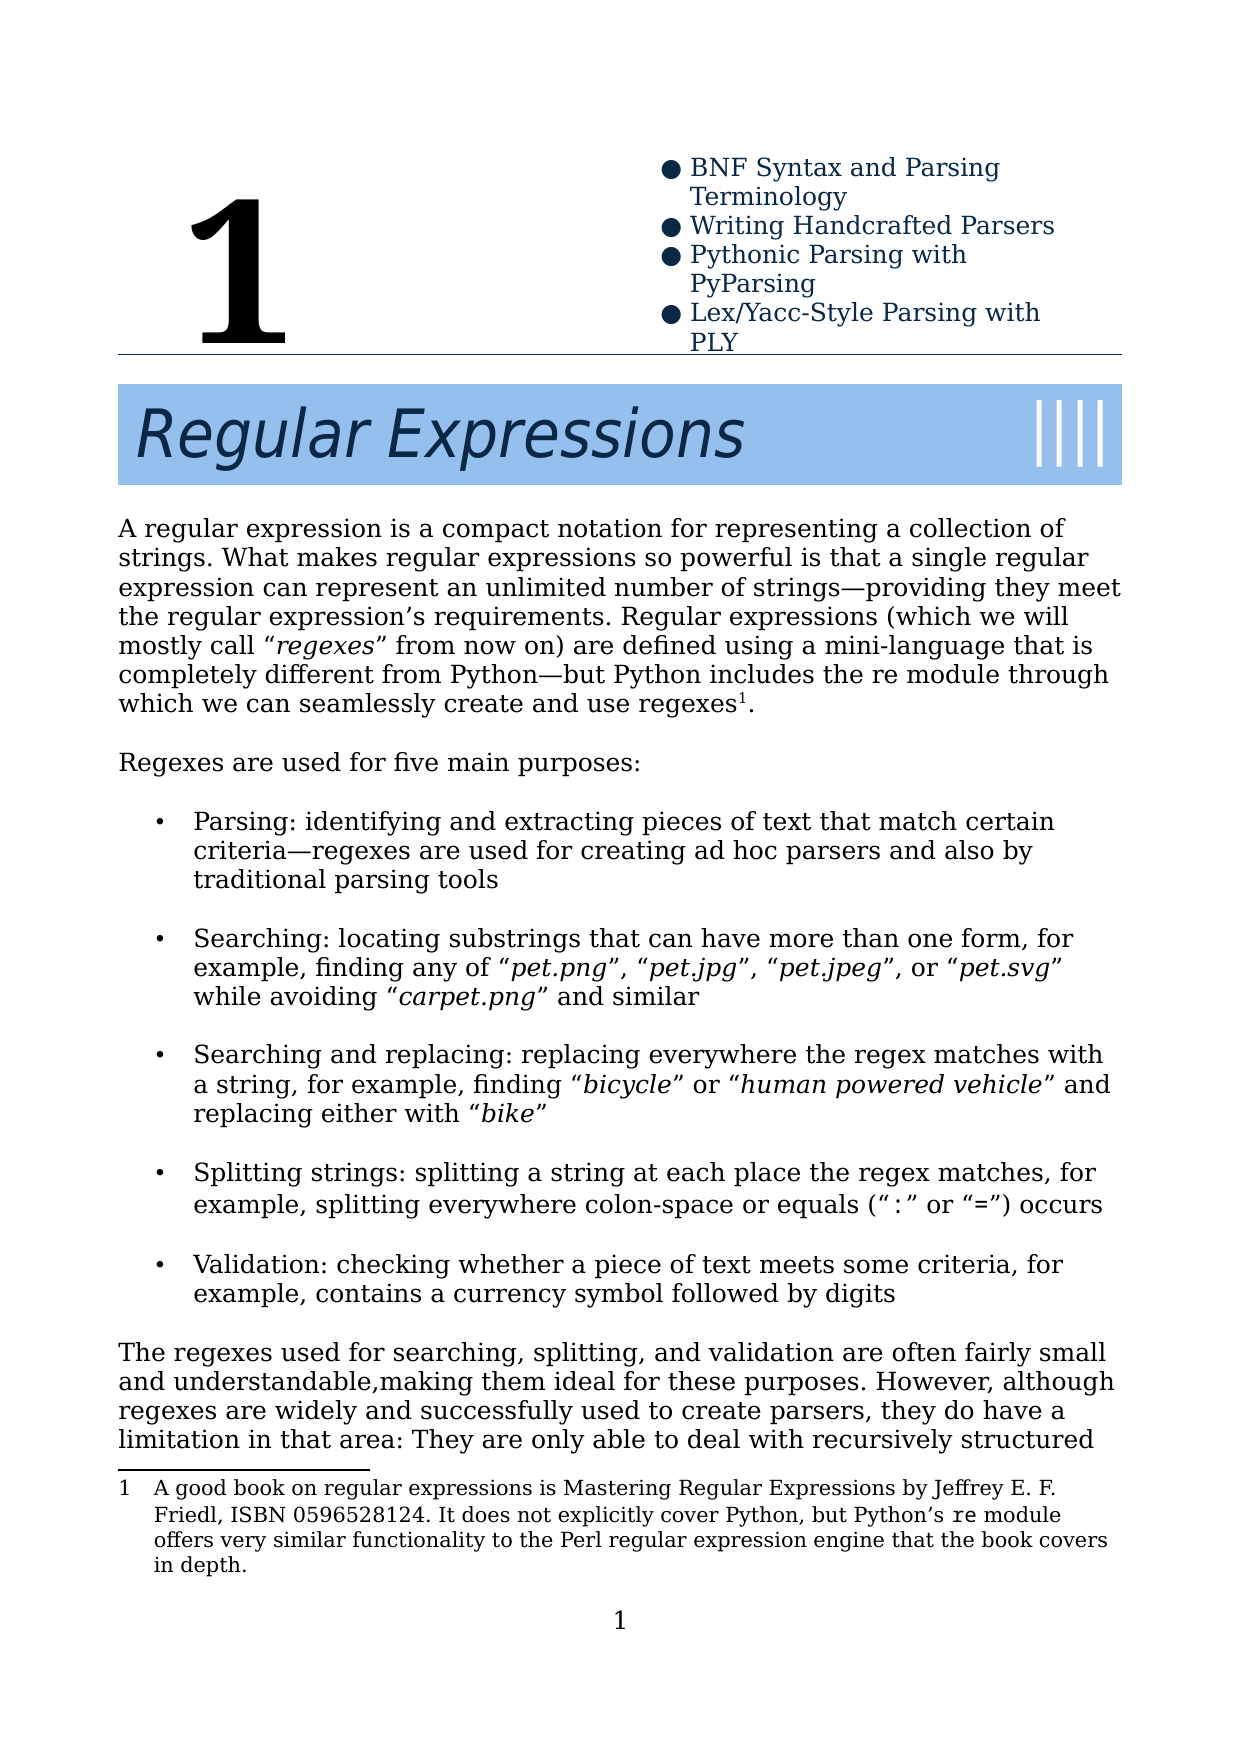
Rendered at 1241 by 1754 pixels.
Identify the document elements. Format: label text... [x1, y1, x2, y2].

list Splitting strings: splitting a string at each place the regex matches, for example, splitting everywhere colon-space or equals (“:” or “=”) occurs [156, 1158, 1122, 1221]
list Validation: checking whether a piece of text meets some criteria, for example, contains a currency symbol followed by digits [156, 1250, 1122, 1309]
text A good book on regular expressions is Mastering Regular Expressions by Jeffrey E. F. Friedl, ISBN 0596528124. It does not explicitly cover Python, but Python’s re module offers very similar functionality to the Perl regular expression engine that the book covers in depth. [118, 1476, 1122, 1577]
list Searching: locating substrings that can have more than one form, for example, finding any of “pet.png”, “pet.jpg”, “pet.jpeg”, or “pet.svg” while avoiding “carpet.png” and similar [156, 924, 1122, 1011]
text A regular expression is a compact notation for representing a collection of strings. What makes regular expressions so powerful is that a single regular expression can represent an unlimited number of strings—providing they meet the regular expression’s requirements. Regular expressions (which we will mostly call “regexes” from now on) are defined using a mini-language that is completely different from Python—but Python includes the re module through which we can seamlessly create and use regexes. [118, 514, 1122, 719]
list Searching and replacing: replacing everywhere the regex matches with a string, for example, finding “bicycle” or “human powered vehicle” and replacing either with “bike” [156, 1041, 1122, 1128]
text Regexes are used for five main purposes: [118, 748, 1122, 777]
list Parsing: identifying and extracting pieces of text that match certain criteria—regexes are used for creating ad hoc parsers and also by traditional parsing tools [156, 807, 1122, 894]
subtitle Regular Expressions [118, 384, 1122, 485]
text The regexes used for searching, splitting, and validation are often fairly small and understandable,making them ideal for these purposes. However, although regexes are widely and successfully used to create parsers, they do have a limitation in that area: They are only able to deal with recursively structured [118, 1338, 1122, 1455]
text |||| [1016, 390, 1110, 467]
